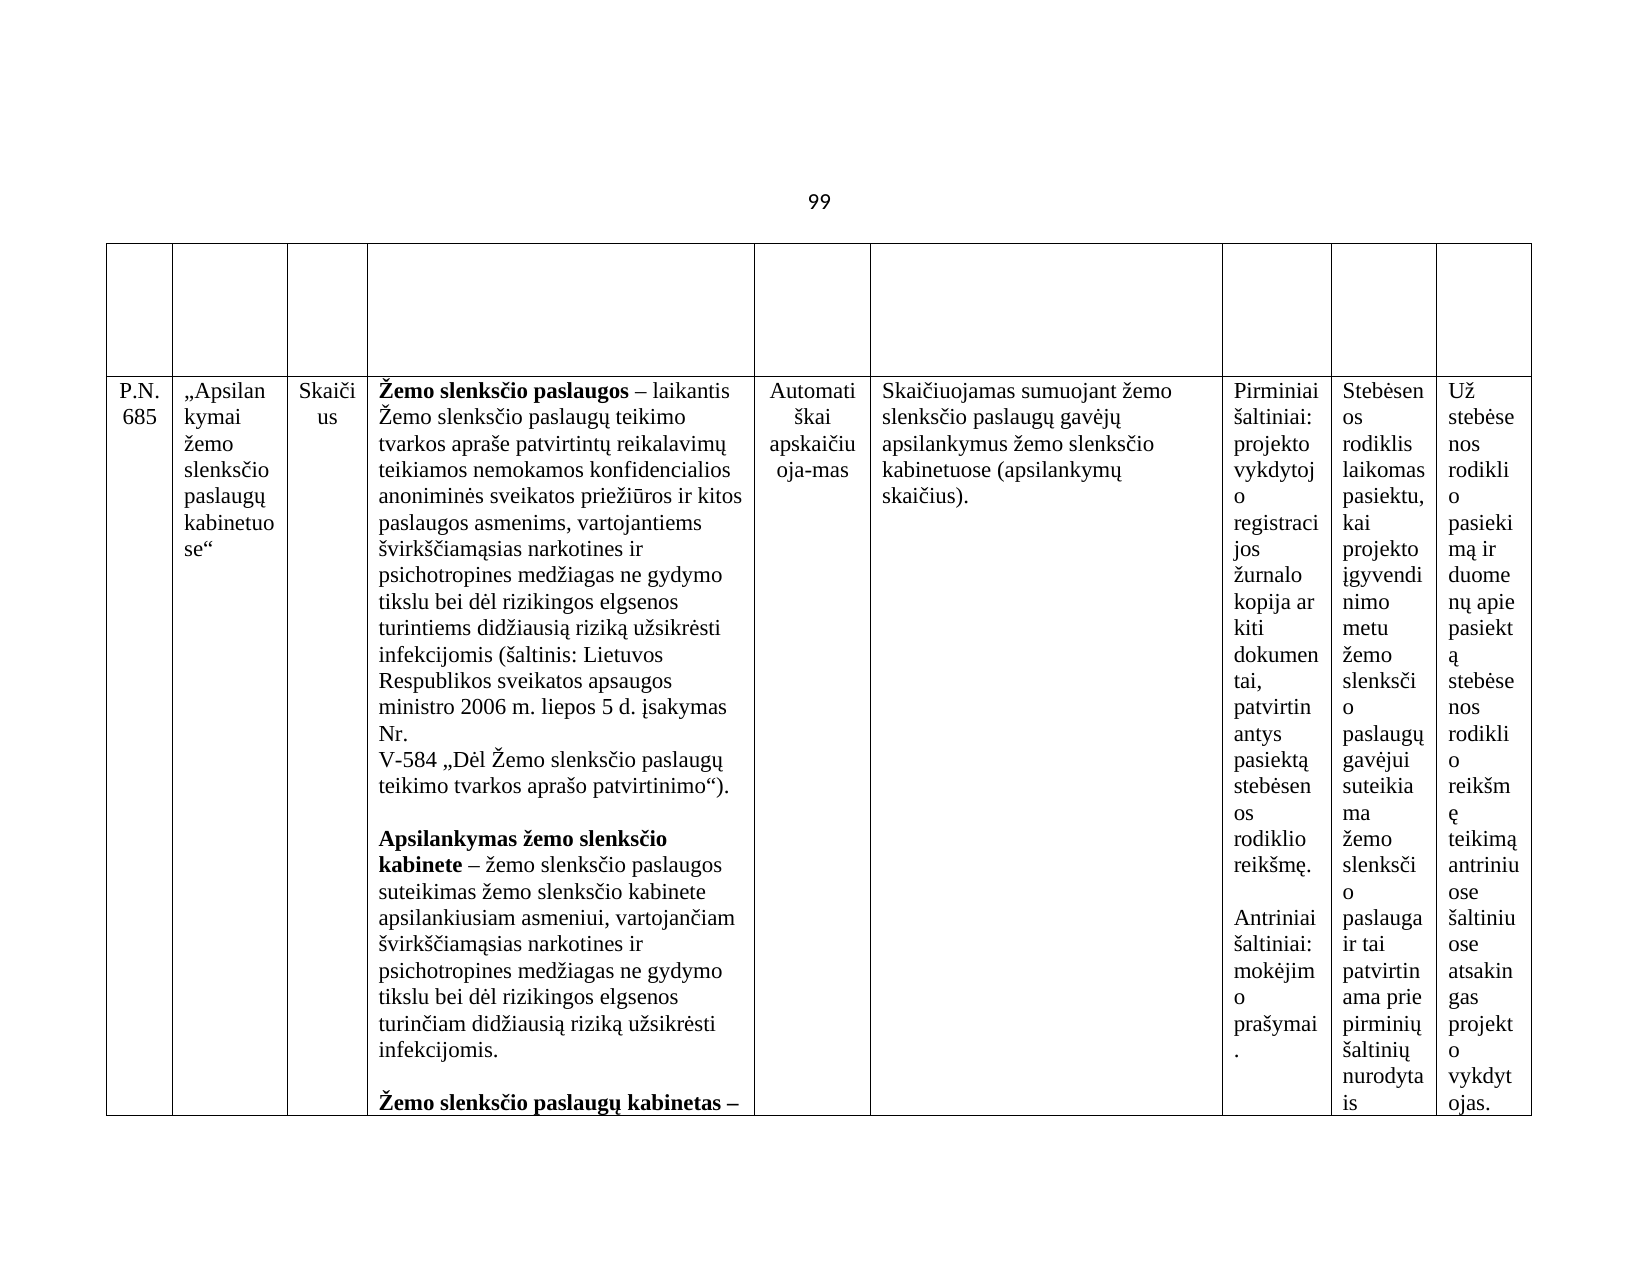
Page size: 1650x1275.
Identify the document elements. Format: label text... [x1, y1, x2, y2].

table_cell Stebėsenos rodiklis laikomas pasiektu, kai projekto įgyvendinimo metu žemo slenksčio paslaugų gavėjui suteikiama žemo slenksčio paslauga ir tai patvirtinama prie pirminių šaltinių nurodytais [1332, 377, 1436, 1115]
table_cell [288, 244, 367, 376]
table_cell Skaičius [288, 377, 367, 1115]
table_cell [1223, 244, 1331, 376]
table_cell [368, 244, 754, 376]
table_cell [871, 244, 1222, 376]
table_cell [1332, 244, 1436, 376]
table_cell Skaičiuojamas sumuojant žemo slenksčio paslaugų gavėjų apsilankymus žemo slenksčio kabinetuose (apsilankymų skaičius). [871, 377, 1222, 1115]
table_cell P.N.685 [107, 377, 172, 1115]
table_cell [755, 244, 870, 376]
table_cell [107, 244, 172, 376]
table_cell [1437, 244, 1531, 376]
table_cell Pirminiai šaltiniai: projekto vykdytojo registracijos žurnalo kopija ar kiti dokumentai, patvirtinantys pasiektą stebėsenos rodiklio reikšmę. Antriniai šaltiniai: mokėjimo prašymai. [1223, 377, 1331, 1115]
table_cell Žemo slenksčio paslaugos – laikantis Žemo slenksčio paslaugų teikimo tvarkos apraše patvirtintų reikalavimų teikiamos nemokamos konfidencialios anoniminės sveikatos priežiūros ir kitos paslaugos asmenims, vartojantiems švirkščiamąsias narkotines ir psichotropines medžiagas ne gydymo tikslu bei dėl rizikingos elgsenos turintiems didžiausią riziką užsikrėsti infekcijomis (šaltinis: Lietuvos Respublikos sveikatos apsaugos ministro 2006 m. liepos 5 d. įsakymas Nr. V-584 „Dėl Žemo slenksčio paslaugų teikimo tvarkos aprašo patvirtinimo“). Apsilankymas žemo slenksčio kabinete – žemo slenksčio paslaugos suteikimas žemo slenksčio kabinete apsilankiusiam asmeniui, vartojančiam švirkščiamąsias narkotines ir psichotropines medžiagas ne gydymo tikslu bei dėl rizikingos elgsenos turinčiam didžiausią riziką užsikrėsti infekcijomis. Žemo slenksčio paslaugų kabinetas – [368, 377, 754, 1115]
table_cell Už stebėsenos rodiklio pasiekimą ir duomenų apie pasiektą stebėsenos rodiklio reikšmę teikimą antriniuose šaltiniuose atsakingas projekto vykdytojas. [1437, 377, 1531, 1115]
table_cell „Apsilankymai žemo slenksčio paslaugų kabinetuose“ [173, 377, 287, 1115]
table_cell [173, 244, 287, 376]
table_cell Automatiškai apskaičiuoja-mas [755, 377, 870, 1115]
